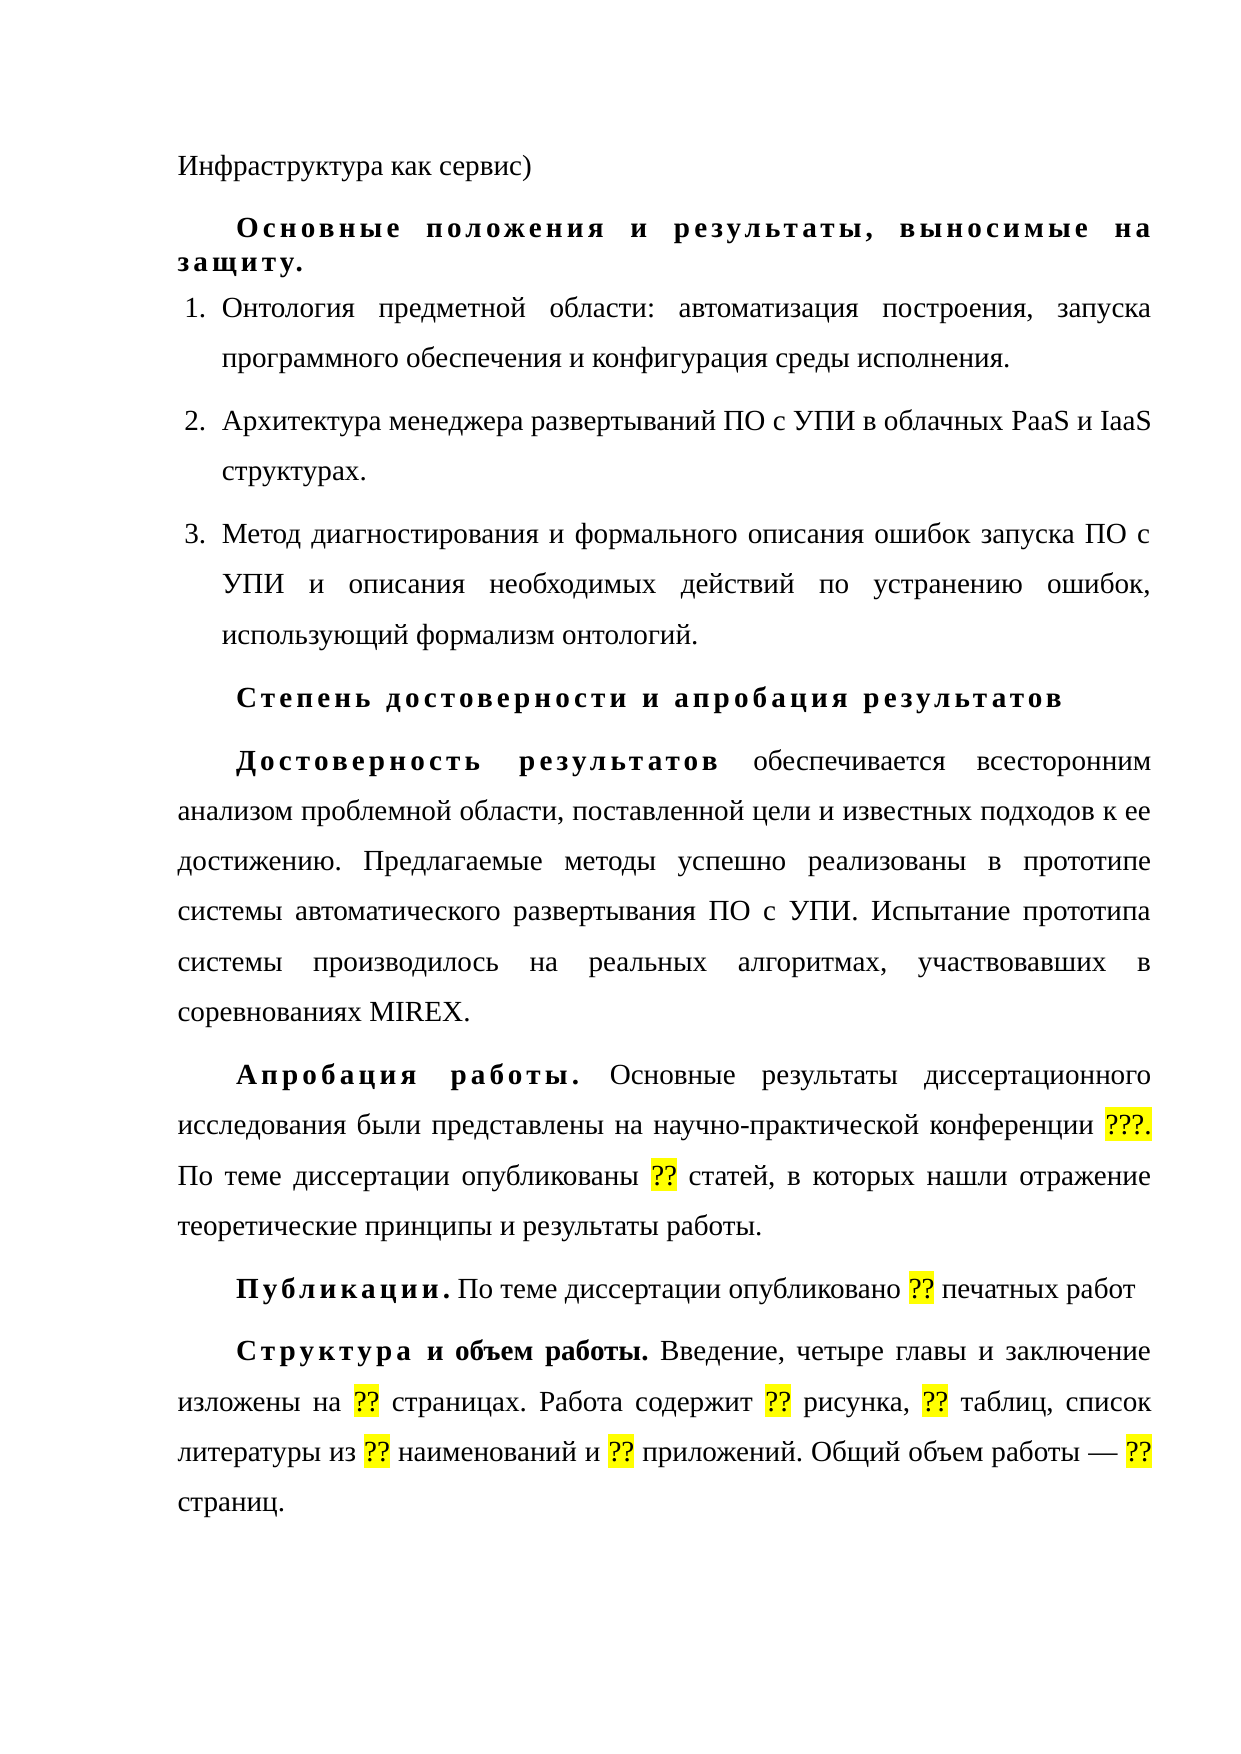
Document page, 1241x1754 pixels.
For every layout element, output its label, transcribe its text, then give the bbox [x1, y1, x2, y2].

text Структура и объем работы. Введение, четыре главы и заключение изложены на ?? страницах. Работа содержит ?? рисунка, ?? таблиц, список литературы из ?? наименований и ?? приложений. Общий объем работы — ?? страниц. [177, 1333, 1152, 1518]
list Архитектура менеджера развертываний ПО с УПИ в облачных PaaS и IaaS структурах. [184, 403, 1152, 487]
list Метод диагностирования и формального описания ошибок запуска ПО с УПИ и описания необходимых действий по устранению ошибок, использующий формализм онтологий. [184, 516, 1152, 651]
text Инфраструктура как сервис) [177, 148, 1152, 181]
text Апробация работы. Основные результаты диссертационного исследования были представлены на научно-практической конференции ???. По теме диссертации опубликованы ?? статей, в которых нашли отражение теоретические принципы и результаты работы. [177, 1057, 1152, 1241]
text Основные положения и результаты, выносимые на защиту. [177, 211, 1152, 278]
list Онтология предметной области: автоматизация построения, запуска программного обеспечения и конфигурация среды исполнения. [184, 290, 1152, 374]
text Достоверность результатов обеспечивается всесторонним анализом проблемной области, поставленной цели и известных подходов к ее достижению. Предлагаемые методы успешно реализованы в прототипе системы автоматического развертывания ПО с УПИ. Испытание прототипа системы производилось на реальных алгоритмах, участвовавших в соревнованиях MIREX. [177, 743, 1152, 1028]
text Степень достоверности и апробация результатов [177, 680, 1152, 713]
text Публикации. По теме диссертации опубликовано ?? печатных работ [177, 1271, 1152, 1304]
